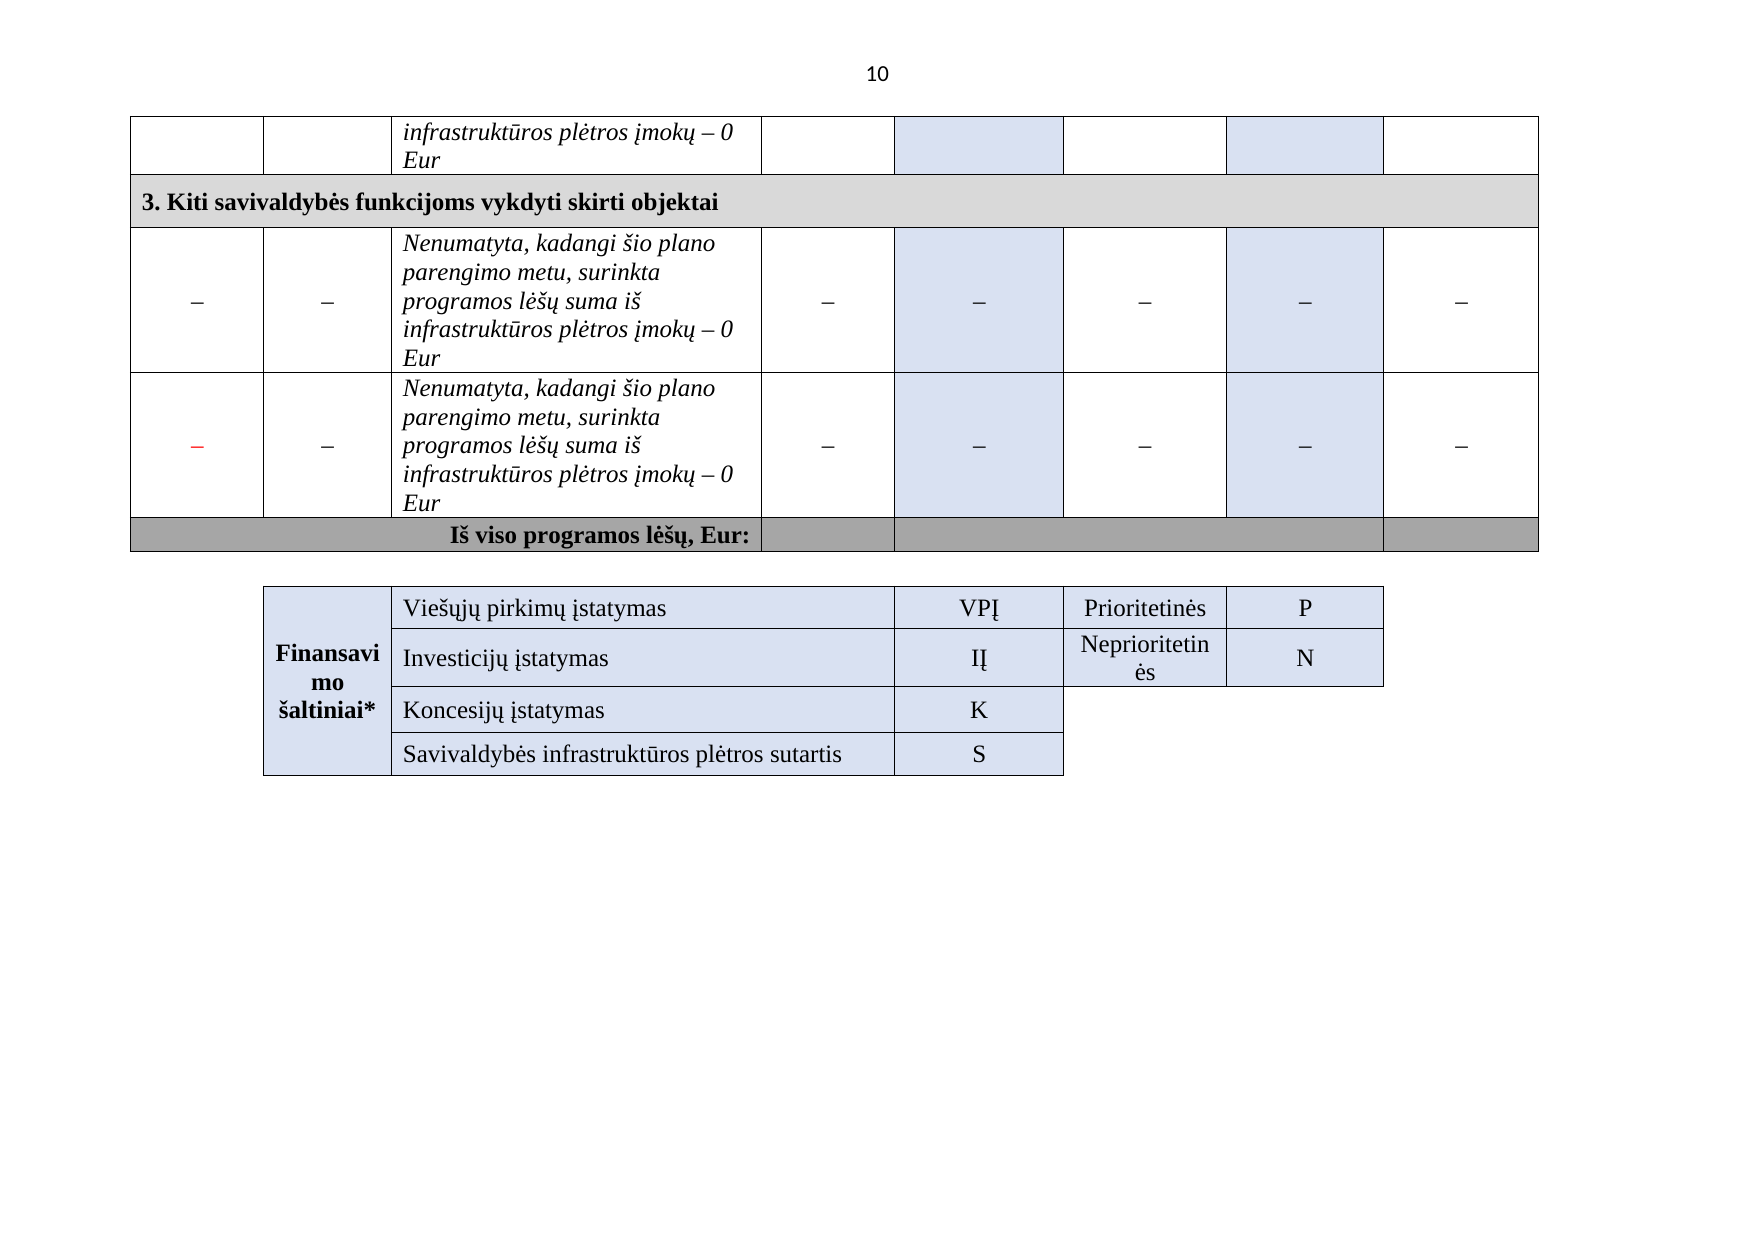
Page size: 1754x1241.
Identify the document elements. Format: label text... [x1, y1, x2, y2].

table_cell [391, 552, 761, 586]
table_cell – [895, 228, 1063, 372]
table_cell Finansavimo šaltiniai* [264, 587, 391, 775]
table_cell [762, 117, 894, 174]
table_cell – [264, 373, 391, 517]
table_cell [264, 552, 391, 586]
table_cell – [131, 373, 263, 517]
table_cell – [1227, 373, 1383, 517]
table_cell [894, 552, 1064, 586]
table_cell [130, 686, 263, 732]
table_cell infrastruktūros plėtros įmokų – 0 Eur [392, 117, 761, 174]
table_cell [761, 552, 894, 586]
table_cell – [264, 228, 391, 372]
table_cell [131, 117, 263, 174]
table_cell [130, 732, 263, 775]
table_cell [1227, 117, 1383, 174]
table_cell [1384, 518, 1538, 551]
table_cell K [895, 687, 1063, 732]
table_cell – [1384, 228, 1538, 372]
table_cell [1064, 117, 1226, 174]
table_cell [762, 518, 894, 551]
table_cell IĮ [895, 629, 1063, 686]
table_cell N [1227, 629, 1383, 686]
table_cell – [1064, 373, 1226, 517]
table_cell [895, 117, 1063, 174]
table_cell [130, 586, 263, 628]
table_cell – [1064, 228, 1226, 372]
table_cell S [895, 733, 1063, 775]
table_cell Viešųjų pirkimų įstatymas [392, 587, 894, 628]
table_cell – [762, 228, 894, 372]
table_cell [1384, 628, 1539, 686]
table_cell [1226, 732, 1384, 775]
table_cell [1384, 117, 1538, 174]
table_cell Nenumatyta, kadangi šio plano parengimo metu, surinkta programos lėšų suma iš infrastruktūros plėtros įmokų – 0 Eur [392, 228, 761, 372]
table_cell P [1227, 587, 1383, 628]
table_cell Neprioritetinės [1064, 629, 1226, 686]
table_cell – [131, 228, 263, 372]
table_cell Koncesijų įstatymas [392, 687, 894, 732]
table_cell [130, 552, 263, 586]
table_cell [130, 628, 263, 686]
table_cell VPĮ [895, 587, 1063, 628]
table_cell [1064, 687, 1226, 732]
table_cell – [895, 373, 1063, 517]
table_cell Prioritetinės [1064, 587, 1226, 628]
table_cell [1064, 552, 1226, 586]
table_cell – [762, 373, 894, 517]
table_cell [1064, 732, 1226, 775]
table_cell [1226, 552, 1384, 586]
table_cell [1384, 732, 1539, 775]
table_cell [895, 518, 1383, 551]
table_cell [1384, 686, 1539, 732]
table_cell 3. Kiti savivaldybės funkcijoms vykdyti skirti objektai [131, 175, 1538, 227]
table_cell Nenumatyta, kadangi šio plano parengimo metu, surinkta programos lėšų suma iš infrastruktūros plėtros įmokų – 0 Eur [392, 373, 761, 517]
table_cell [1384, 586, 1539, 628]
table_cell Iš viso programos lėšų, Eur: [131, 518, 761, 551]
table_cell [1384, 552, 1539, 586]
table_cell [264, 117, 391, 174]
table_cell Investicijų įstatymas [392, 629, 894, 686]
table_cell [1226, 687, 1384, 732]
table_cell Savivaldybės infrastruktūros plėtros sutartis [392, 733, 894, 775]
table_cell – [1227, 228, 1383, 372]
table_cell – [1384, 373, 1538, 517]
